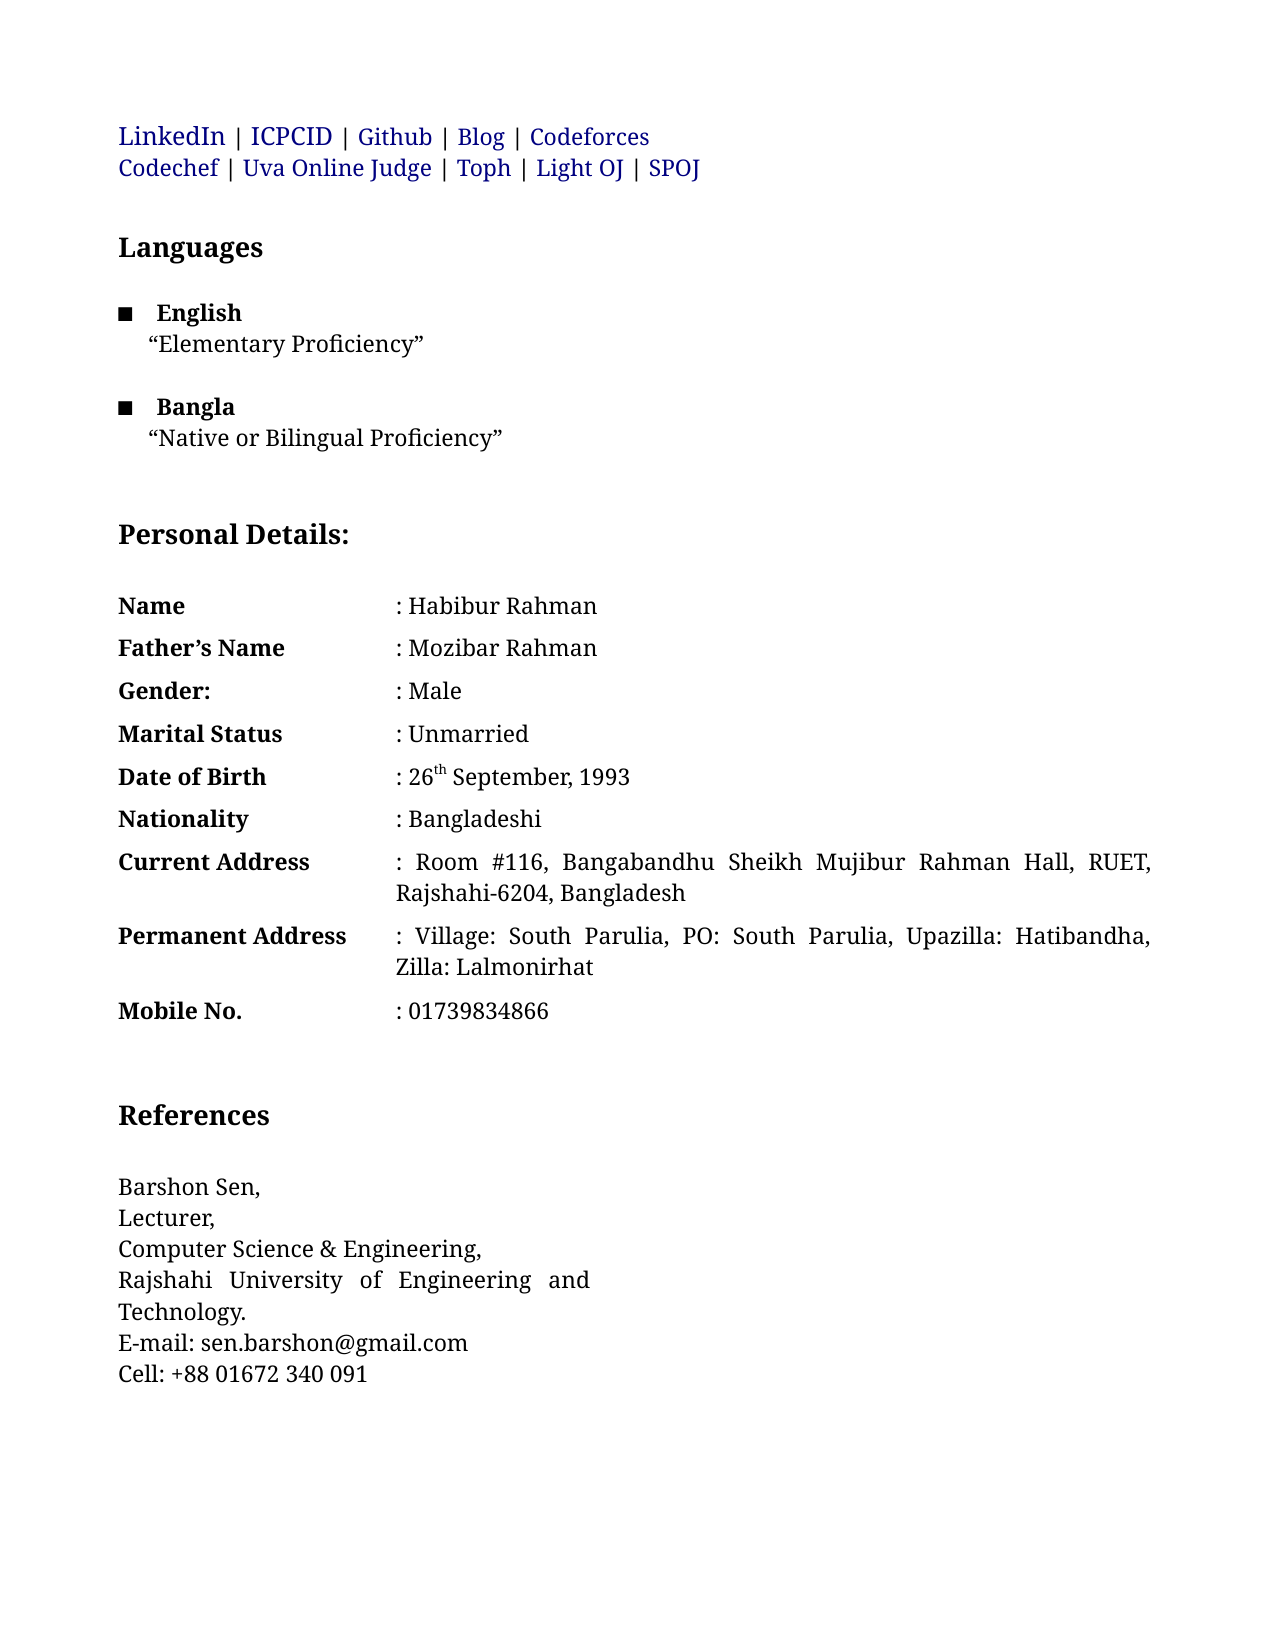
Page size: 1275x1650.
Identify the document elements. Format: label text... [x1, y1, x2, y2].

table_cell Nationality [118, 798, 390, 840]
text Languages [118, 229, 1157, 266]
table_header : Habibur Rahman [390, 584, 1158, 627]
table_header Barshon Sen, Lecturer, Computer Science & Engineering, Rajshahi University of Engineering and Technology. E-mail: sen.barshon@gmail.com Cell: +88 01672 340 091 [118, 1165, 596, 1395]
table_cell Current Address [118, 840, 390, 914]
list Bangla [118, 391, 1157, 422]
table_cell : Bangladeshi [390, 798, 1158, 840]
table_cell : Male [390, 669, 1158, 712]
text Personal Details: [118, 516, 1157, 553]
table_cell Mobile No. [118, 990, 390, 1034]
table_header Name [118, 584, 390, 627]
text LinkedIn | ICPCID | Github | Blog | Codeforces [118, 118, 1157, 152]
table_cell : 01739834866 [390, 990, 1158, 1034]
table_cell Gender: [118, 669, 390, 712]
text Codechef | Uva Online Judge | Toph | Light OJ | SPOJ [118, 152, 1157, 183]
table_cell : Room #116, Bangabandhu Sheikh Mujibur Rahman Hall, RUET, Rajshahi-6204, Bangladesh [390, 840, 1158, 914]
table_cell Permanent Address [118, 914, 390, 989]
table_cell Marital Status [118, 712, 390, 755]
table_cell : Village: South Parulia, PO: South Parulia, Upazilla: Hatibandha, Zilla: Lalmonirhat [390, 914, 1158, 989]
list “Native or Bilingual Proficiency” [118, 422, 1157, 453]
list English “Elementary Proficiency” [118, 297, 1157, 359]
table_cell : Unmarried [390, 712, 1158, 755]
table_cell Father’s Name [118, 627, 390, 669]
text References [118, 1097, 1157, 1133]
table_cell : 26th September, 1993 [390, 755, 1158, 797]
table_header [596, 1165, 1157, 1395]
table_cell : Mozibar Rahman [390, 627, 1158, 669]
table_cell Date of Birth [118, 755, 390, 797]
